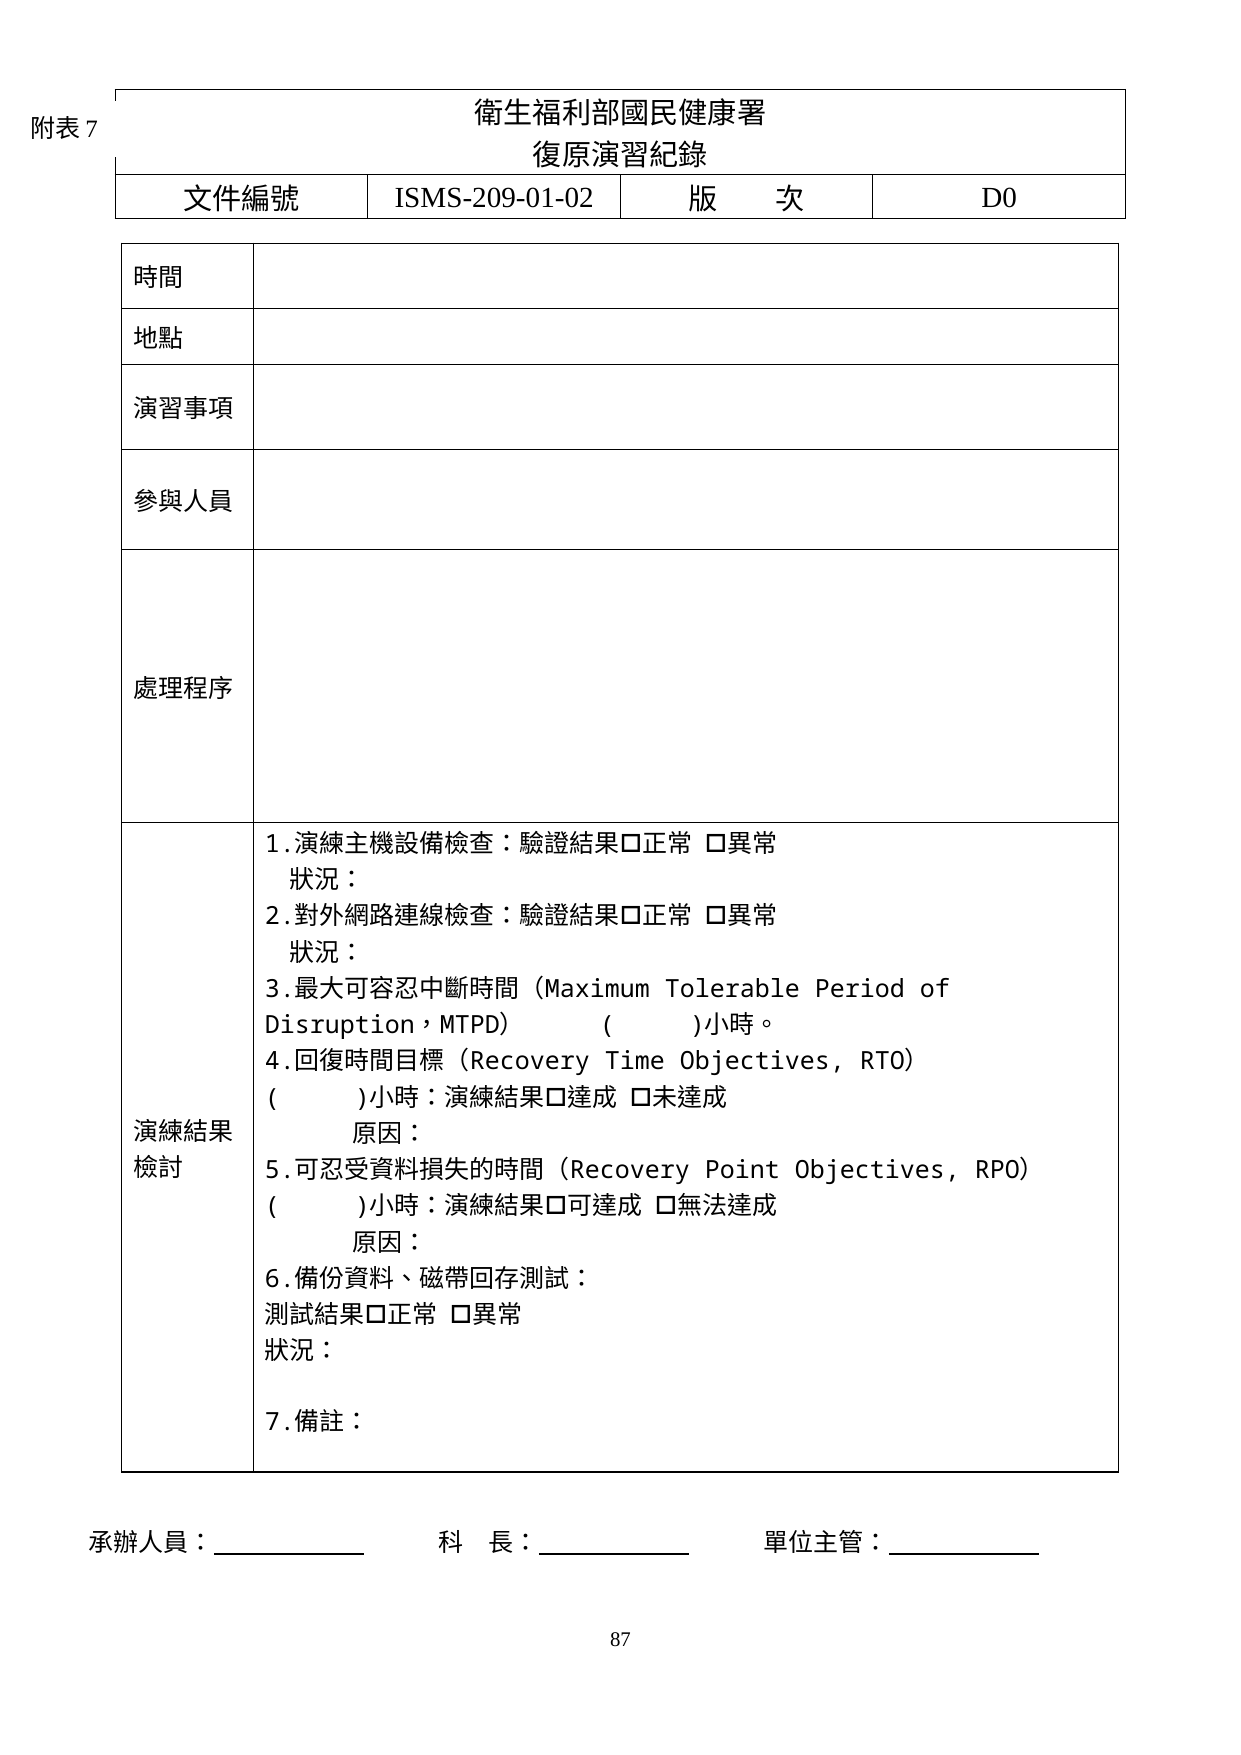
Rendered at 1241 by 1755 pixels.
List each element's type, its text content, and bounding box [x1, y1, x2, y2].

table_cell 地點 [122, 309, 253, 364]
table_cell 1.演練主機設備檢查：驗證結果正常 異常 狀況： 2.對外網路連線檢查：驗證結果正常 異常 狀況： 3.最大可容忍中斷時間（Maximum Tolerable Period of Disruption，MTPD） ( )小時。 4.回復時間目標（Recovery Time Objectives, RTO） ( )小時：演練結果達成 未達成 原因： 5.可忍受資料損失的時間（Recovery Point Objectives, RPO） ( )小時：演練結果可達成 無法達成 原因： 6.備份資料、磁帶回存測試： 測試結果正常 異常 狀況： 7.備註： [254, 823, 1118, 1471]
table_cell 演練結果檢討 [122, 823, 253, 1471]
table_cell 處理程序 [122, 550, 253, 822]
table_cell [254, 450, 1118, 549]
table_cell 演習事項 [122, 365, 253, 449]
table_header [254, 244, 1118, 308]
table_header 時間 [122, 244, 253, 308]
table_cell [254, 309, 1118, 364]
text 附表7 [30, 108, 125, 144]
table_cell [254, 365, 1118, 449]
table_cell 參與人員 [122, 450, 253, 549]
text 承辦人員： 科 長： 單位主管： [89, 1516, 1152, 1560]
table_cell [254, 550, 1118, 822]
